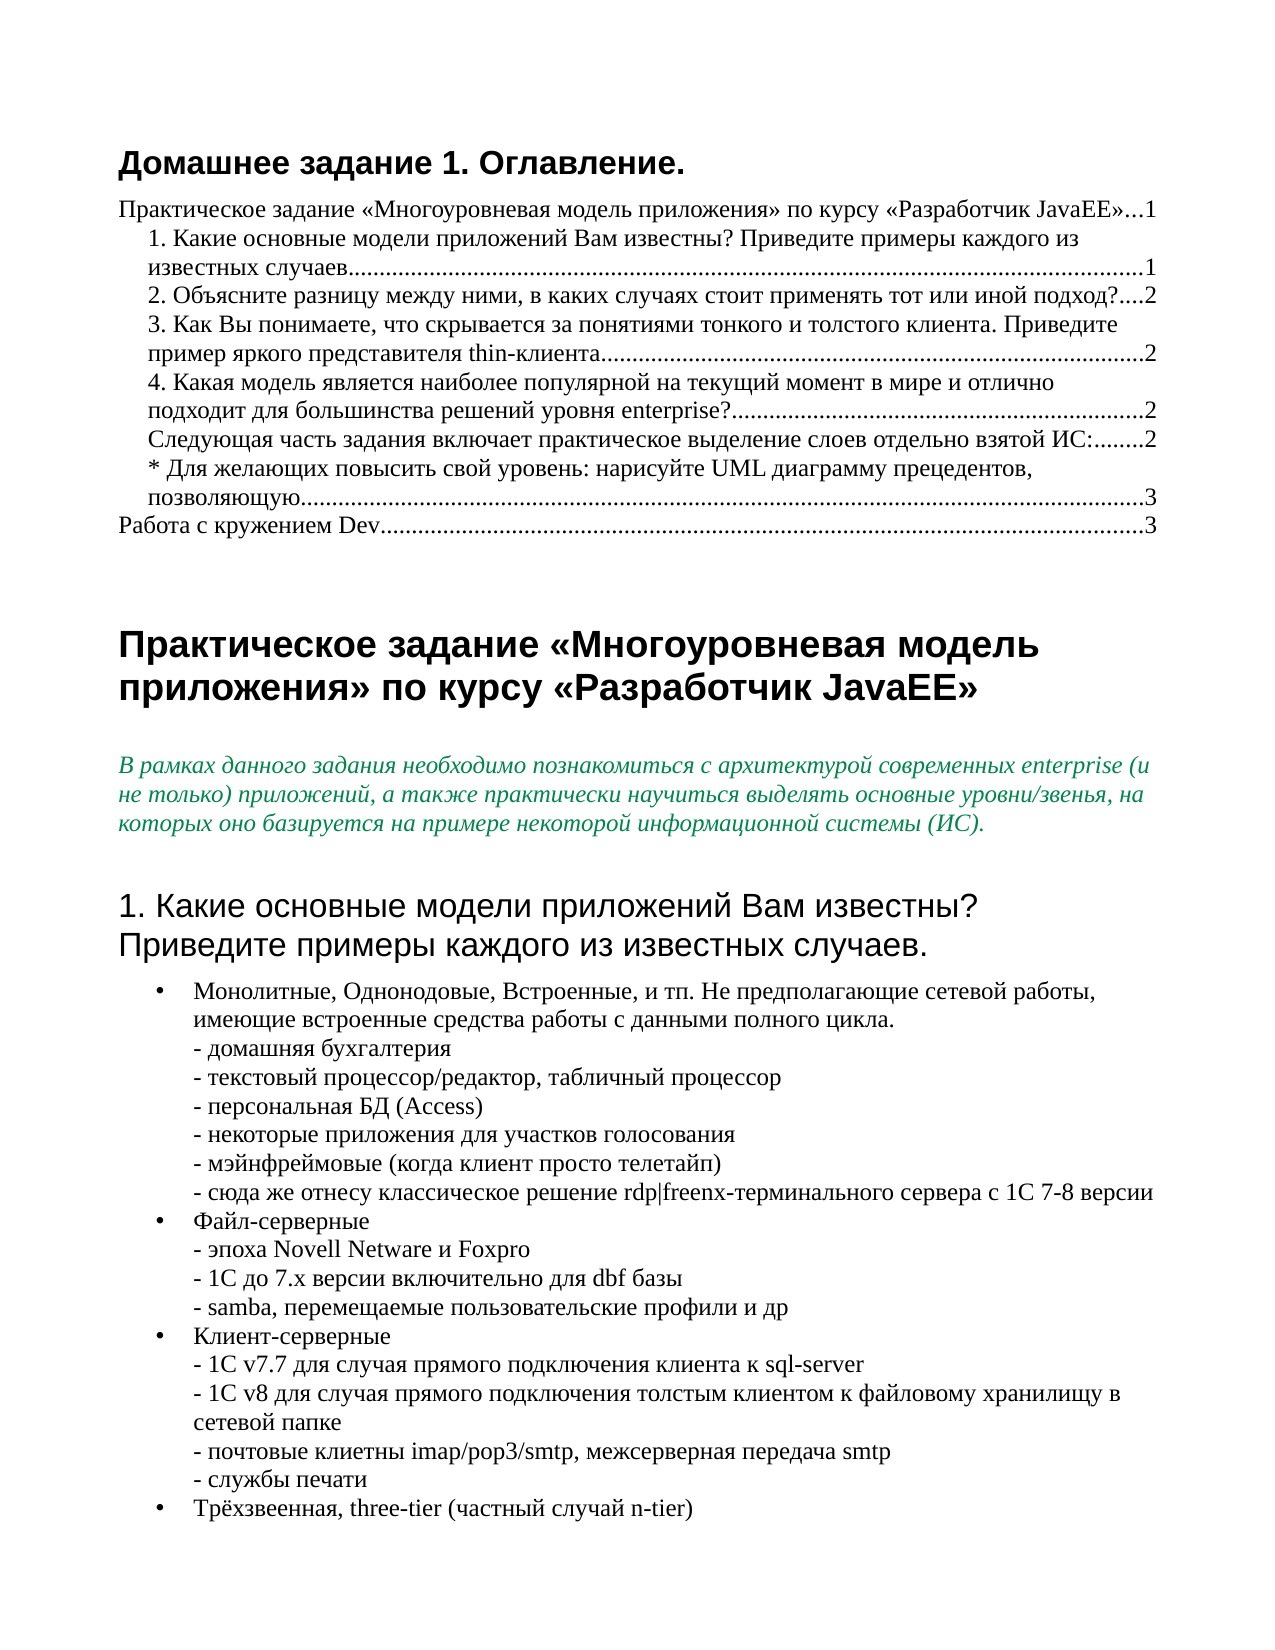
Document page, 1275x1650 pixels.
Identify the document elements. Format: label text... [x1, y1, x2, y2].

list - службы печати [156, 1464, 1157, 1493]
list - 1С v7.7 для случая прямого подключения клиента к sql-server [156, 1349, 1157, 1378]
list Трёхзвеенная, three-tier (частный случай n-tier) [156, 1493, 1157, 1522]
text Практическое задание «Многоуровневая модель приложения» по курсу «Разработчик JavaEE» 1 [118, 194, 1157, 223]
text Работа с кружением Dev 3 [118, 510, 1157, 539]
text 4. Какая модель является наиболее популярной на текущий момент в мире и отлично подходит для большинства решений уровня enterprise? 2 [148, 367, 1157, 424]
list - samba, перемещаемые пользовательские профили и др [156, 1292, 1157, 1321]
list - текстовый процессор/редактор, табличный процессор [156, 1062, 1157, 1091]
subtitle 1. Какие основные модели приложений Вам известны? Приведите примеры каждого из известных случаев. [118, 886, 1157, 963]
list - домашняя бухгалтерия [156, 1033, 1157, 1062]
text 1. Какие основные модели приложений Вам известны? Приведите примеры каждого из известных случаев. 1 [148, 223, 1157, 280]
text не только) приложений, а также практически научиться выделять основные уровни/звенья, на [118, 779, 1157, 808]
list - некоторые приложения для участков голосования [156, 1119, 1157, 1148]
text 2. Объясните разницу между ними, в каких случаях стоит применять тот или иной подход? 2 [148, 280, 1157, 309]
subtitle Практическое задание «Многоуровневая модель приложения» по курсу «Разработчик JavaEE» [118, 622, 1157, 709]
text 3. Как Вы понимаете, что скрывается за понятиями тонкого и толстого клиента. Приведите пример яркого представителя thin-клиента. 2 [148, 309, 1157, 367]
list - 1С v8 для случая прямого подключения толстым клиентом к файловому хранилищу в сетевой папке [156, 1378, 1157, 1436]
list - почтовые клиетны imap/pop3/smtp, межсерверная передача smtp [156, 1436, 1157, 1464]
list Клиент-серверные [156, 1321, 1157, 1349]
list Файл-серверные [156, 1206, 1157, 1234]
text которых оно базируется на примере некоторой информационной системы (ИС). [118, 808, 1157, 836]
text В рамках данного задания необходимо познакомиться с архитектурой современных enterprise (и [118, 750, 1157, 779]
list - персональная БД (Access) [156, 1091, 1157, 1119]
subtitle Домашнее задание 1. Оглавление. [118, 143, 1157, 182]
text Следующая часть задания включает практическое выделение слоев отдельно взятой ИС: 2 [148, 424, 1157, 453]
text * Для желающих повысить свой уровень: нарисуйте UML диаграмму прецедентов, позволяющую 3 [148, 453, 1157, 510]
list - сюда же отнесу классическое решение rdp|freenx-терминального сервера с 1С 7-8 версии [156, 1177, 1157, 1206]
list - мэйнфреймовые (когда клиент просто телетайп) [156, 1148, 1157, 1177]
list Монолитные, Однонодовые, Встроенные, и тп. Не предполагающие сетевой работы, имеющие встроенные средства работы с данными полного цикла. [156, 976, 1157, 1033]
list - 1C до 7.х версии включительно для dbf базы [156, 1263, 1157, 1292]
list - эпоха Novell Netware и Foxpro [156, 1234, 1157, 1263]
